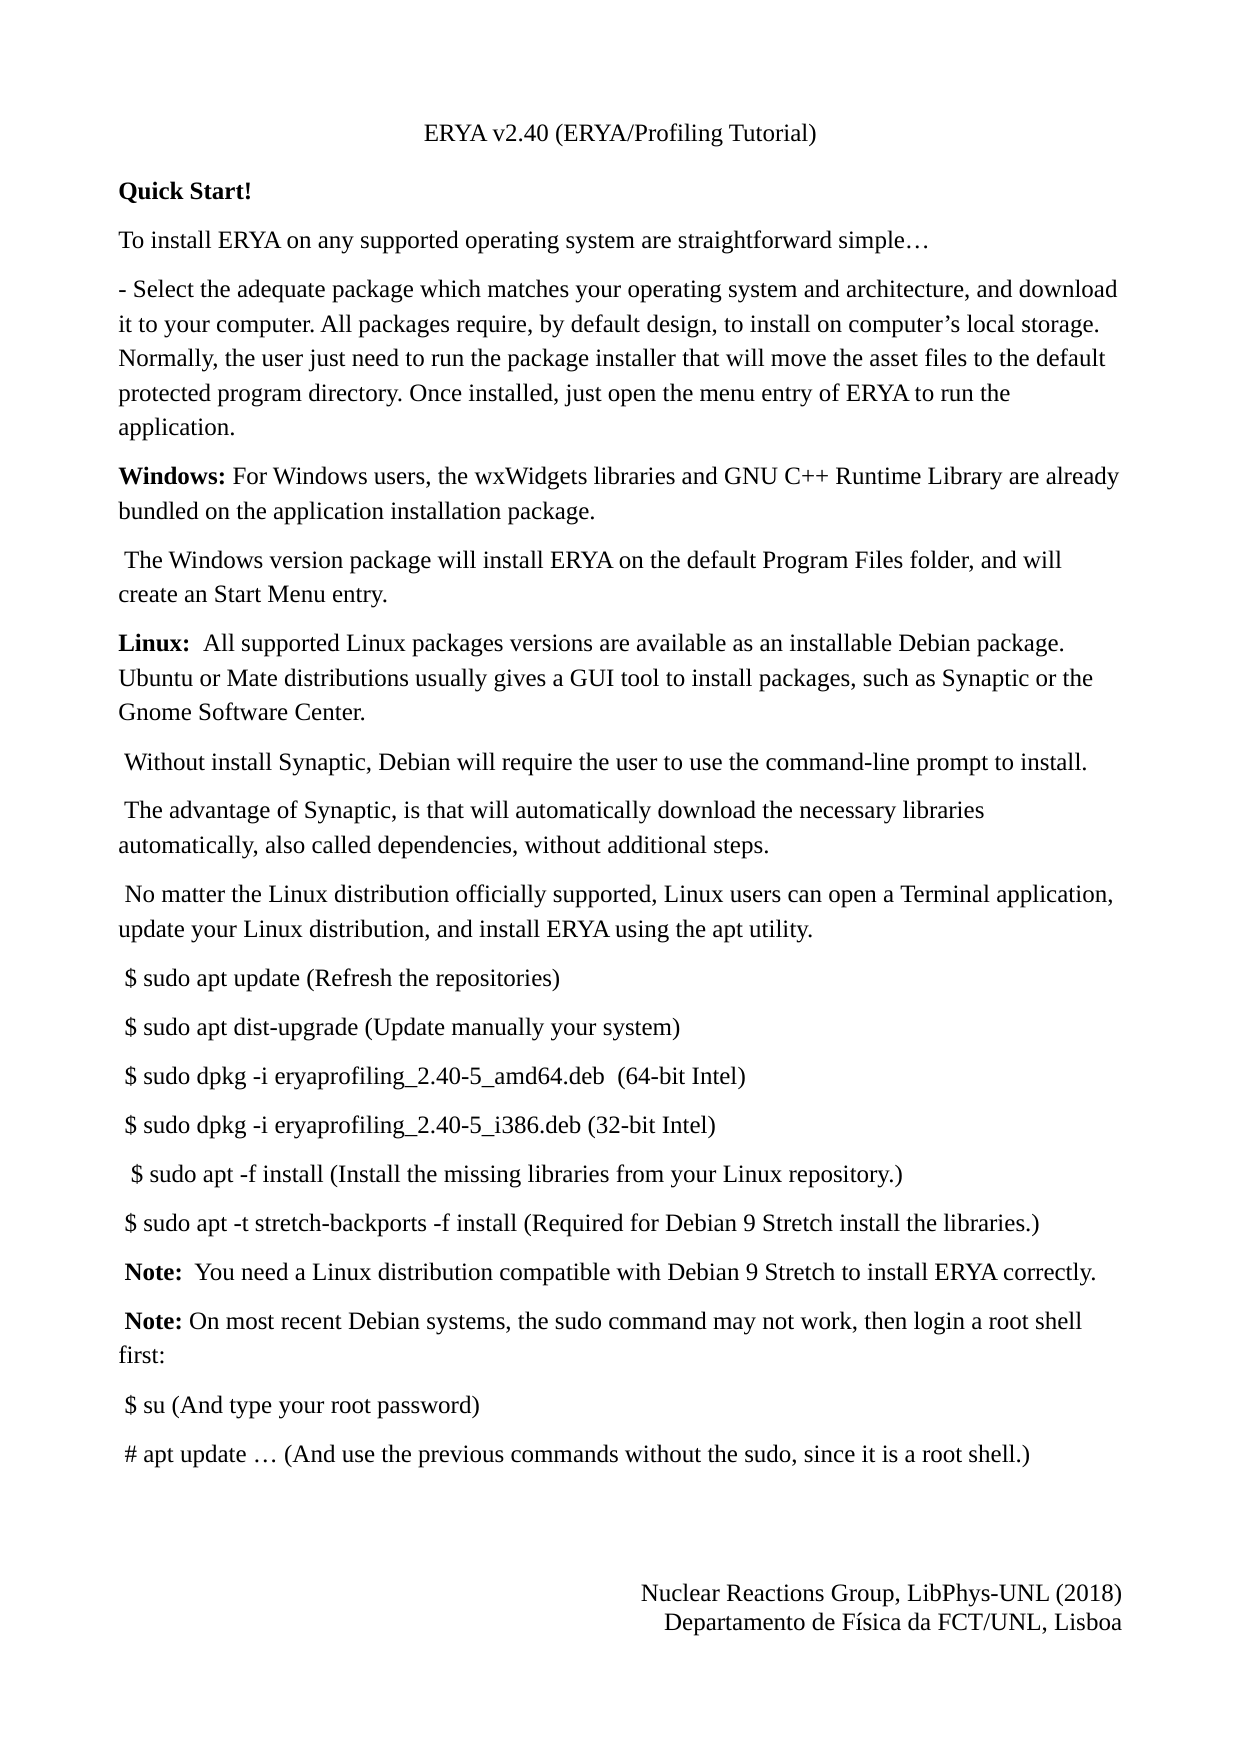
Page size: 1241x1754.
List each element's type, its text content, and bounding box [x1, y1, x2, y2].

text $ su (And type your root password) [118, 1390, 1122, 1418]
text $ sudo apt update (Refresh the repositories) [118, 963, 1122, 991]
text The advantage of Synaptic, is that will automatically download the necessary libraries automatically, also called dependencies, without additional steps. [118, 796, 1122, 859]
text No matter the Linux distribution officially supported, Linux users can open a Terminal application, update your Linux distribution, and install ERYA using the apt utility. [118, 879, 1122, 942]
text $ sudo dpkg -i eryaprofiling_2.40-5_amd64.deb (64-bit Intel) [118, 1061, 1122, 1089]
text $ sudo dpkg -i eryaprofiling_2.40-5_i386.deb (32-bit Intel) [118, 1110, 1122, 1139]
text $ sudo apt -f install (Install the missing libraries from your Linux repository.) [118, 1159, 1122, 1188]
text Linux: All supported Linux packages versions are available as an installable Debian package. Ubuntu or Mate distributions usually gives a GUI tool to install packages, such as Synaptic or the Gnome Software Center. [118, 628, 1122, 726]
text Windows: For Windows users, the wxWidgets libraries and GNU C++ Runtime Library are already bundled on the application installation package. [118, 461, 1122, 525]
text $ sudo apt -t stretch-backports -f install (Required for Debian 9 Stretch install the libraries.) [118, 1208, 1122, 1237]
text Quick Start! [118, 176, 1122, 205]
text Note: You need a Linux distribution compatible with Debian 9 Stretch to install ERYA correctly. [118, 1257, 1122, 1286]
text The Windows version package will install ERYA on the default Program Files folder, and will create an Start Menu entry. [118, 545, 1122, 608]
text $ sudo apt dist-upgrade (Update manually your system) [118, 1012, 1122, 1041]
text To install ERYA on any supported operating system are straightforward simple… [118, 225, 1122, 254]
text Without install Synaptic, Debian will require the user to use the command-line prompt to install. [118, 747, 1122, 775]
text - Select the adequate package which matches your operating system and architecture, and download it to your computer. All packages require, by default design, to install on computer’s local storage. Normally, the user just need to run the package installer that will move the asset files to the default protected program directory. Once installed, just open the menu entry of ERYA to run the application. [118, 274, 1122, 441]
text # apt update … (And use the previous commands without the sudo, since it is a root shell.) [118, 1439, 1122, 1467]
text Note: On most recent Debian systems, the sudo command may not work, then login a root shell first: [118, 1306, 1122, 1369]
